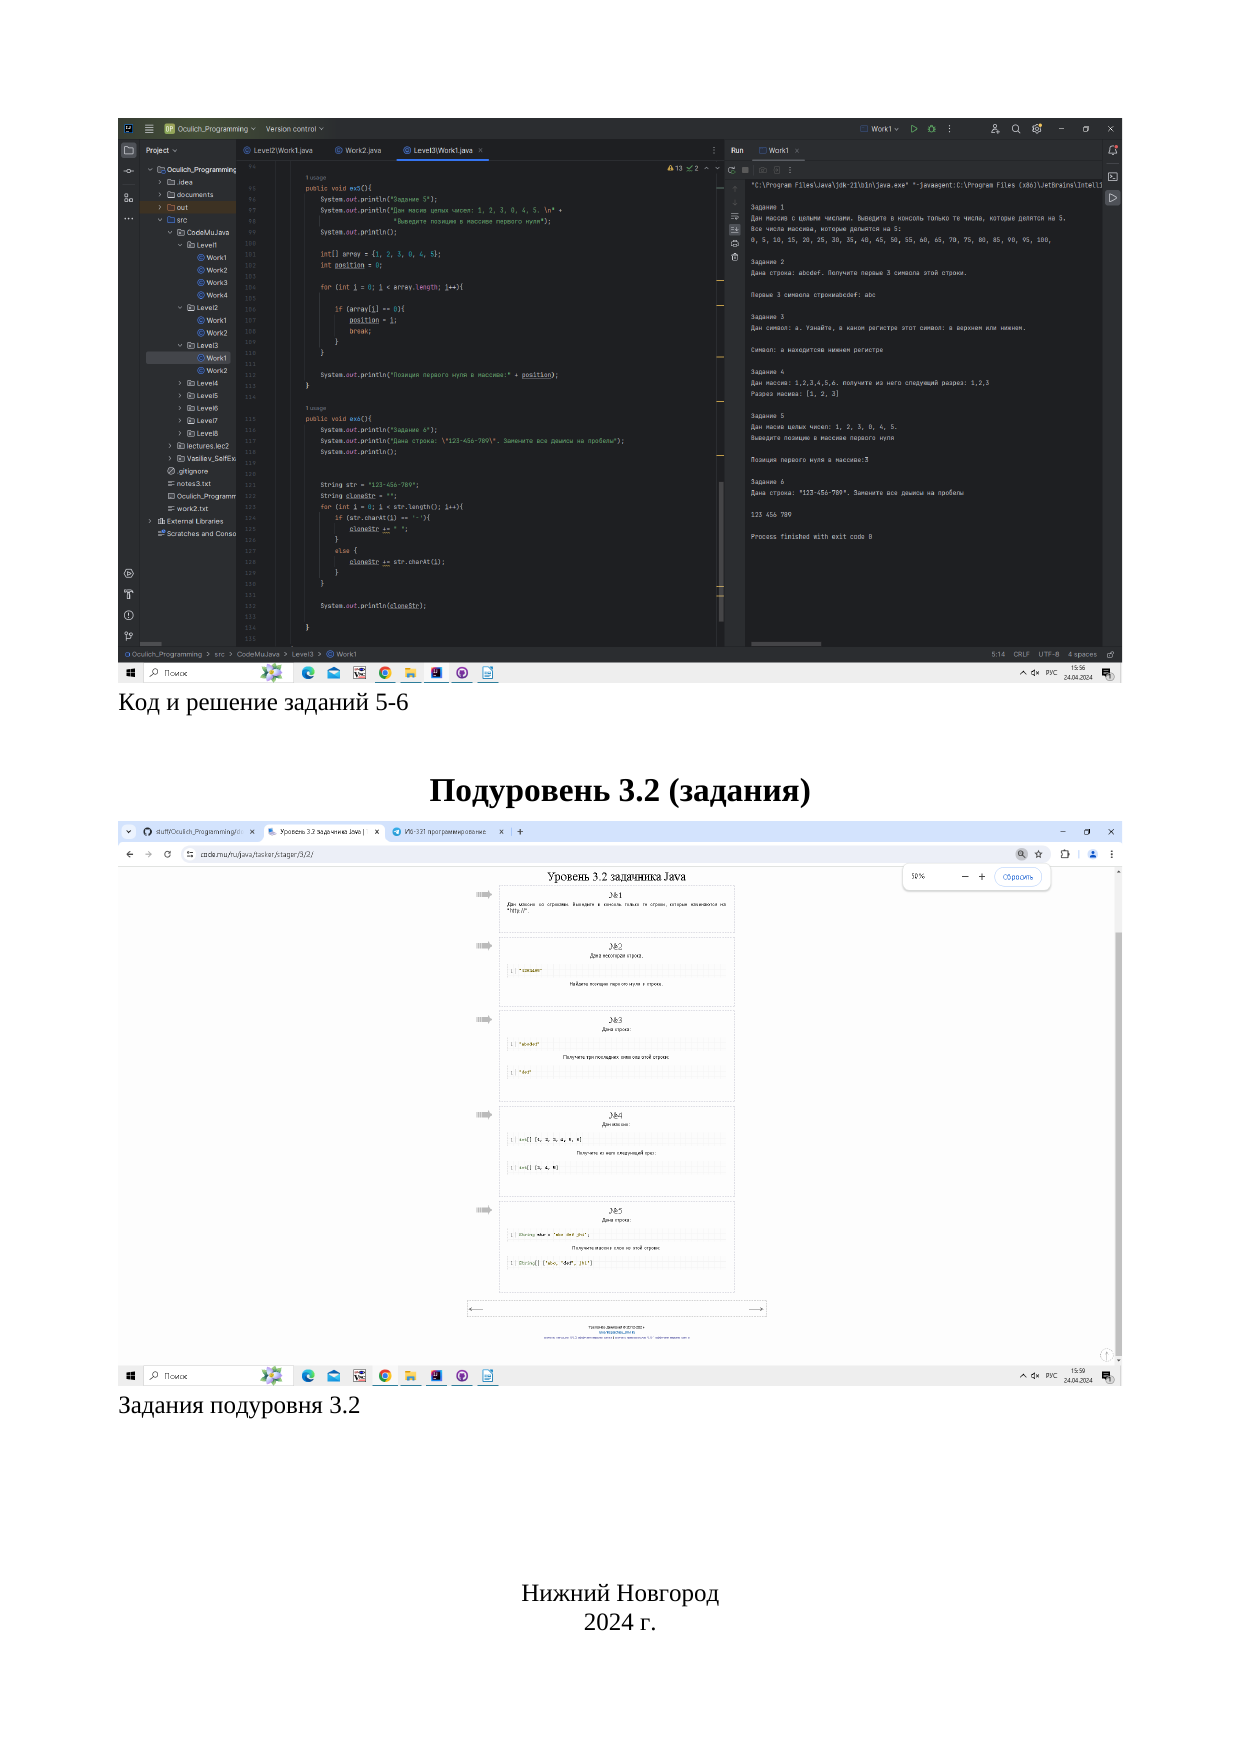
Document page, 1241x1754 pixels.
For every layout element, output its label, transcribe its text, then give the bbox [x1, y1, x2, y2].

picture [118, 821, 1123, 1386]
text Код и решение заданий 5-6 [118, 683, 1122, 716]
text Задания подуровня 3.2 [118, 1386, 1122, 1419]
subtitle Подуровень 3.2 (задания) [118, 770, 1122, 809]
picture [118, 118, 1123, 683]
